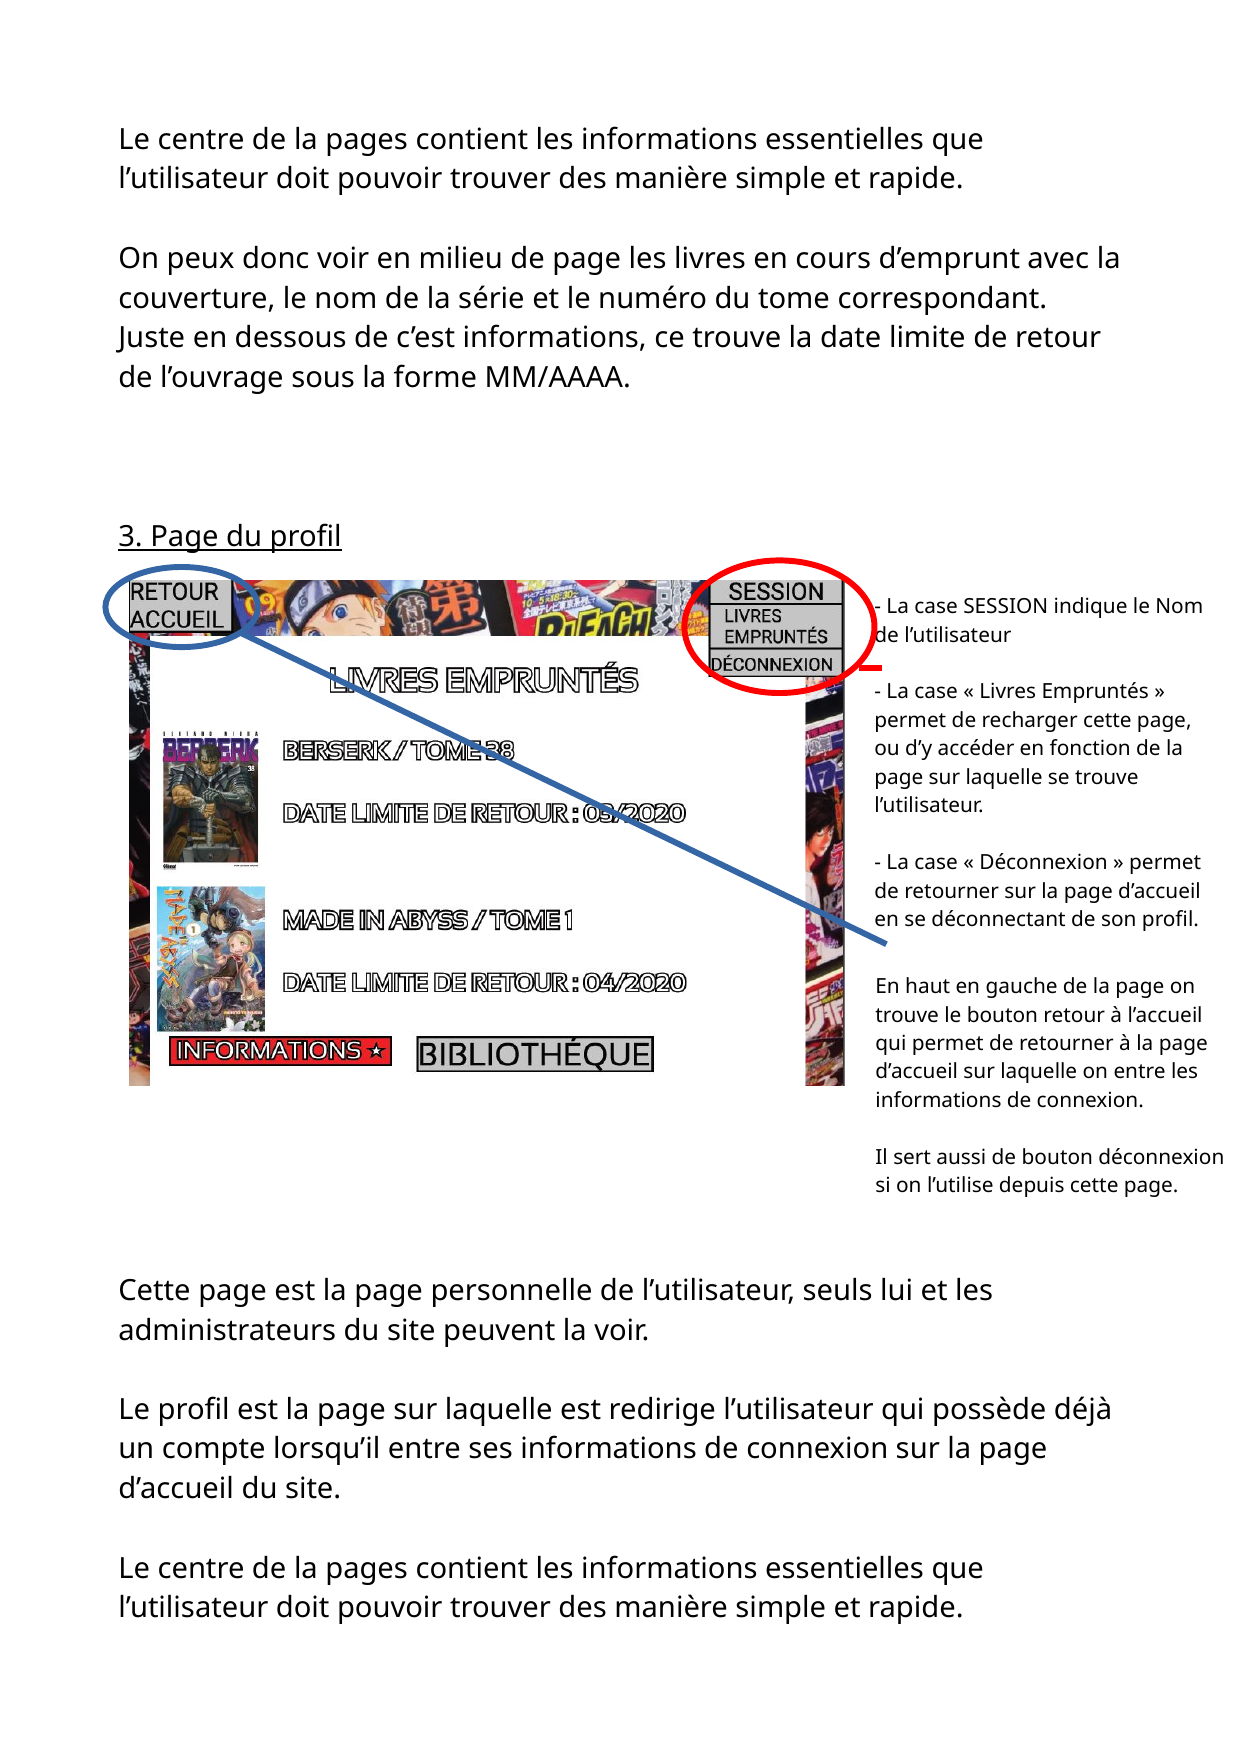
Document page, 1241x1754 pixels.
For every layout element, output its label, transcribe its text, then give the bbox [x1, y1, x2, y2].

text Juste en dessous de c’est informations, ce trouve la date limite de retour de l’ouvrage sous la forme MM/AAAA. [118, 317, 1122, 396]
text Cette page est la page personnelle de l’utilisateur, seuls lui et les administrateurs du site peuvent la voir. [118, 1269, 1122, 1348]
picture [688, 580, 845, 690]
text 3. Page du profil [118, 515, 1122, 555]
text Le profil est la page sur laquelle est redirige l’utilisateur qui possède déjà un compte lorsqu’il entre ses informations de connexion sur la page d’accueil du site. [118, 1388, 1122, 1507]
text Le centre de la pages contient les informations essentielles que l’utilisateur doit pouvoir trouver des manière simple et rapide. [118, 1547, 1122, 1626]
text Le centre de la pages contient les informations essentielles que l’utilisateur doit pouvoir trouver des manière simple et rapide. [118, 118, 1122, 197]
picture [129, 637, 845, 1086]
text On peux donc voir en milieu de page les livres en cours d’emprunt avec la couverture, le nom de la série et le numéro du tome correspondant. [118, 237, 1122, 317]
picture [246, 580, 845, 920]
picture [129, 580, 254, 644]
